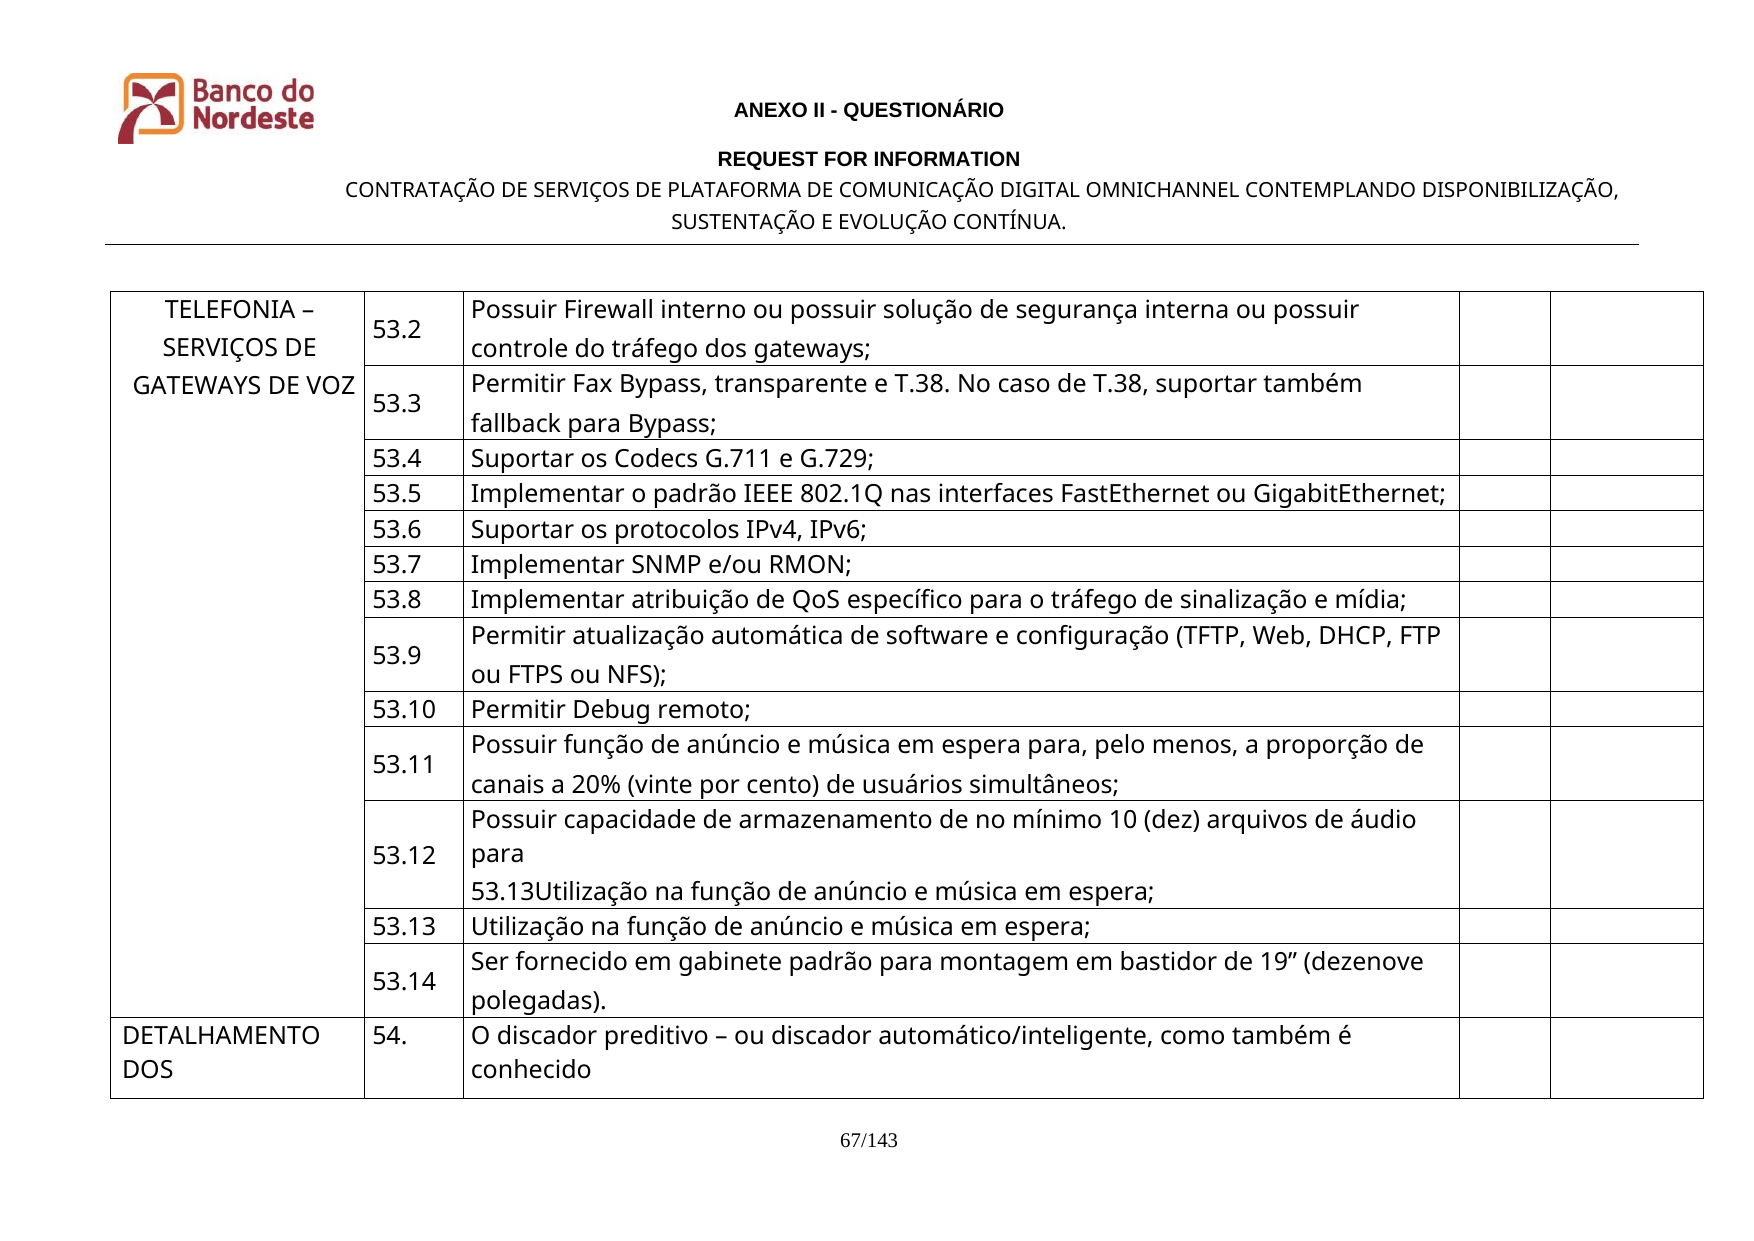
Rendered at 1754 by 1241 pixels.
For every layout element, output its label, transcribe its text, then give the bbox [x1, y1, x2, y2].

table_cell 53.14 [365, 944, 463, 1017]
table_cell [1460, 511, 1550, 546]
table_header Possuir Firewall interno ou possuir solução de segurança interna ou possuir controle do tráfego dos gateways; [464, 292, 1459, 365]
picture [118, 73, 314, 144]
table_header [1460, 292, 1550, 365]
table_cell [1460, 692, 1550, 726]
table_cell [1460, 944, 1550, 1017]
table_cell [1460, 547, 1550, 581]
table_cell [1551, 547, 1703, 581]
table_cell 54. [365, 1018, 463, 1098]
table_cell Implementar SNMP e/ou RMON; [464, 547, 1459, 581]
table_cell Implementar o padrão IEEE 802.1Q nas interfaces FastEthernet ou GigabitEthernet; [464, 476, 1459, 510]
table_cell [1460, 801, 1550, 907]
table_cell [1551, 801, 1703, 907]
table_cell [1551, 727, 1703, 800]
table_cell 53.12 [365, 801, 463, 907]
table_cell [1460, 366, 1550, 439]
table_cell 53.10 [365, 692, 463, 726]
table_cell [1460, 476, 1550, 510]
table_cell Possuir capacidade de armazenamento de no mínimo 10 (dez) arquivos de áudio para 53.13Utilização na função de anúncio e música em espera; [464, 801, 1459, 907]
table_header [1551, 292, 1703, 365]
table_header TELEFONIA – SERVIÇOS DE GATEWAYS DE VOZ [111, 292, 364, 1017]
table_cell 53.8 [365, 582, 463, 617]
table_cell Possuir função de anúncio e música em espera para, pelo menos, a proporção de canais a 20% (vinte por cento) de usuários simultâneos; [464, 727, 1459, 800]
table_cell [1551, 909, 1703, 943]
table_cell 53.13 [365, 909, 463, 943]
table_cell Permitir atualização automática de software e configuração (TFTP, Web, DHCP, FTP ou FTPS ou NFS); [464, 618, 1459, 691]
table_cell [1551, 511, 1703, 546]
table_cell [1460, 909, 1550, 943]
table_cell DETALHAMENTO DOS [111, 1018, 364, 1098]
table_cell 53.11 [365, 727, 463, 800]
table_cell [1551, 582, 1703, 617]
table_cell Suportar os protocolos IPv4, IPv6; [464, 511, 1459, 546]
table_cell Utilização na função de anúncio e música em espera; [464, 909, 1459, 943]
table_cell [1460, 582, 1550, 617]
table_cell [1551, 692, 1703, 726]
table_cell O discador preditivo – ou discador automático/inteligente, como também é conhecido [464, 1018, 1459, 1098]
table_cell Permitir Debug remoto; [464, 692, 1459, 726]
table_cell 53.3 [365, 366, 463, 439]
table_cell 53.9 [365, 618, 463, 691]
table_cell 53.6 [365, 511, 463, 546]
table_cell 53.5 [365, 476, 463, 510]
table_cell 53.4 [365, 440, 463, 475]
table_cell Suportar os Codecs G.711 e G.729; [464, 440, 1459, 475]
table_cell [1551, 1018, 1703, 1098]
table_cell [1551, 944, 1703, 1017]
table_cell [1460, 1018, 1550, 1098]
table_cell Permitir Fax Bypass, transparente e T.38. No caso de T.38, suportar também fallback para Bypass; [464, 366, 1459, 439]
table_cell 53.7 [365, 547, 463, 581]
table_cell Implementar atribuição de QoS específico para o tráfego de sinalização e mídia; [464, 582, 1459, 617]
table_cell [1551, 440, 1703, 475]
table_cell [1551, 618, 1703, 691]
table_cell [1551, 366, 1703, 439]
table_cell Ser fornecido em gabinete padrão para montagem em bastidor de 19” (dezenove polegadas). [464, 944, 1459, 1017]
table_cell [1460, 727, 1550, 800]
table_header 53.2 [365, 292, 463, 365]
table_cell [1460, 618, 1550, 691]
table_cell [1551, 476, 1703, 510]
table_cell [1460, 440, 1550, 475]
